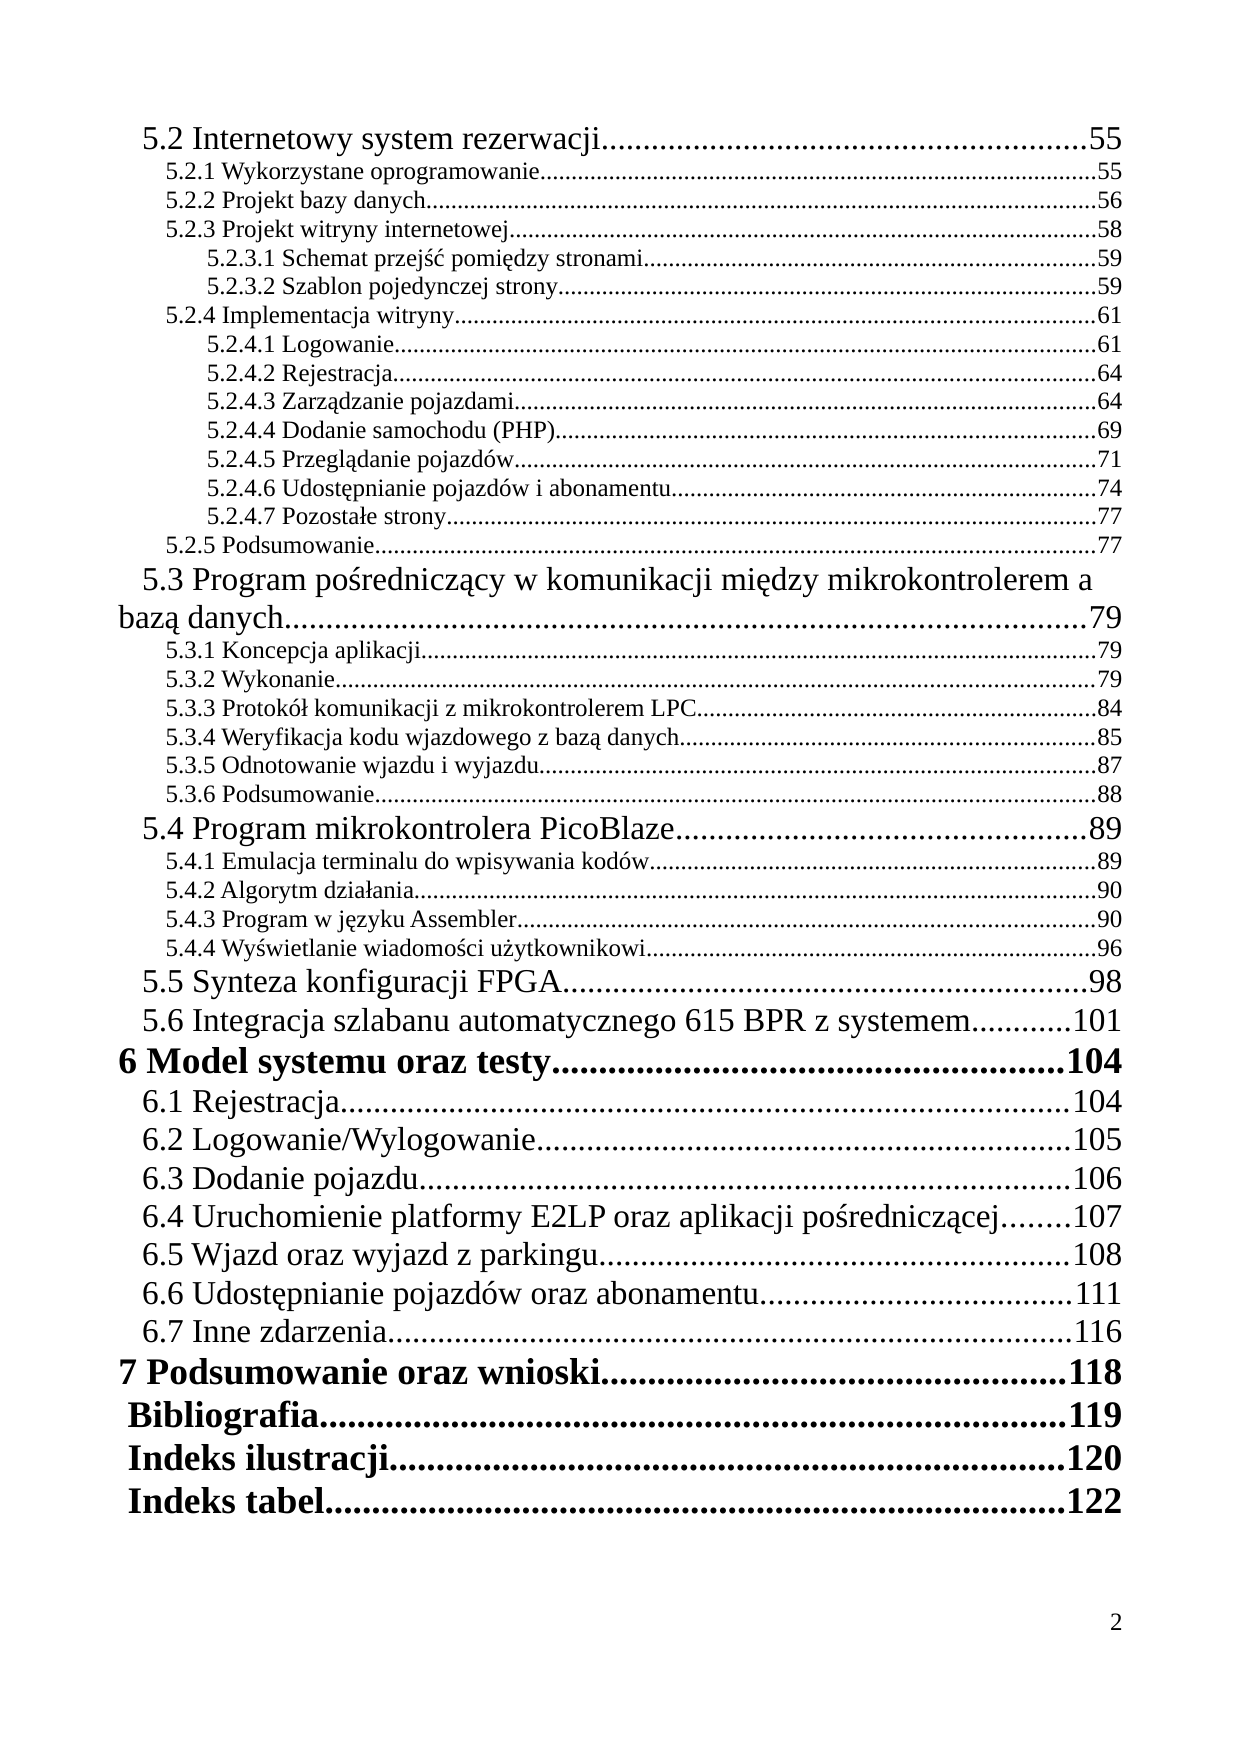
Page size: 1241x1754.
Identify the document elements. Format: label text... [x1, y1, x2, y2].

text 5.6 Integracja szlabanu automatycznego 615 BPR z systemem 101 [118, 1000, 1122, 1038]
text 5.2.3.1 Schemat przejść pomiędzy stronami 59 [207, 243, 1122, 271]
text 6.7 Inne zdarzenia 116 [118, 1311, 1122, 1349]
text 5.2.2 Projekt bazy danych 56 [118, 185, 1122, 214]
text 6.6 Udostępnianie pojazdów oraz abonamentu 111 [118, 1273, 1122, 1311]
text 5.2.3 Projekt witryny internetowej 58 [118, 214, 1122, 243]
text 5.2.4.3 Zarządzanie pojazdami 64 [207, 386, 1122, 415]
text 5.3.5 Odnotowanie wjazdu i wyjazdu 87 [118, 751, 1122, 779]
text 5.2.4 Implementacja witryny 61 [118, 300, 1122, 329]
text 5.5 Synteza konfiguracji FPGA 98 [118, 961, 1122, 1000]
text 6 Model systemu oraz testy 104 [118, 1038, 1122, 1081]
text 5.2.4.1 Logowanie 61 [207, 329, 1122, 358]
text 6.5 Wjazd oraz wyjazd z parkingu 108 [118, 1234, 1122, 1273]
text 5.4 Program mikrokontrolera PicoBlaze 89 [118, 808, 1122, 846]
text 5.2.4.5 Przeglądanie pojazdów 71 [207, 444, 1122, 473]
text 7 Podsumowanie oraz wnioski 118 [118, 1349, 1122, 1393]
text 5.2.3.2 Szablon pojedynczej strony 59 [207, 271, 1122, 300]
text 5.2.4.2 Rejestracja 64 [207, 358, 1122, 386]
text 5.3.4 Weryfikacja kodu wjazdowego z bazą danych 85 [118, 722, 1122, 751]
text 5.3.1 Koncepcja aplikacji 79 [118, 636, 1122, 664]
text 5.4.2 Algorytm działania 90 [118, 875, 1122, 904]
text 5.2.4.6 Udostępnianie pojazdów i abonamentu 74 [207, 473, 1122, 501]
text 5.2.1 Wykorzystane oprogramowanie 55 [118, 156, 1122, 185]
text 5.3.6 Podsumowanie 88 [118, 779, 1122, 808]
text 6.4 Uruchomienie platformy E2LP oraz aplikacji pośredniczącej 107 [118, 1196, 1122, 1234]
text 5.3.2 Wykonanie 79 [118, 664, 1122, 693]
text 5.4.3 Program w języku Assembler 90 [118, 904, 1122, 933]
text 5.3 Program pośredniczący w komunikacji między mikrokontrolerem a bazą danych 79 [118, 559, 1122, 636]
text 6.1 Rejestracja 104 [118, 1081, 1122, 1119]
text 5.2.4.4 Dodanie samochodu (PHP) 69 [207, 415, 1122, 444]
text 5.2 Internetowy system rezerwacji 55 [118, 118, 1122, 156]
text Indeks tabel 122 [118, 1479, 1122, 1522]
text 6.2 Logowanie/Wylogowanie 105 [118, 1119, 1122, 1158]
text Bibliografia 119 [118, 1393, 1122, 1436]
text Indeks ilustracji 120 [118, 1436, 1122, 1479]
text 5.2.4.7 Pozostałe strony 77 [207, 501, 1122, 530]
text 5.4.4 Wyświetlanie wiadomości użytkownikowi 96 [118, 933, 1122, 961]
text 5.2.5 Podsumowanie 77 [118, 530, 1122, 559]
text 5.3.3 Protokół komunikacji z mikrokontrolerem LPC 84 [118, 693, 1122, 722]
text 6.3 Dodanie pojazdu 106 [118, 1158, 1122, 1196]
text 5.4.1 Emulacja terminalu do wpisywania kodów 89 [118, 846, 1122, 875]
